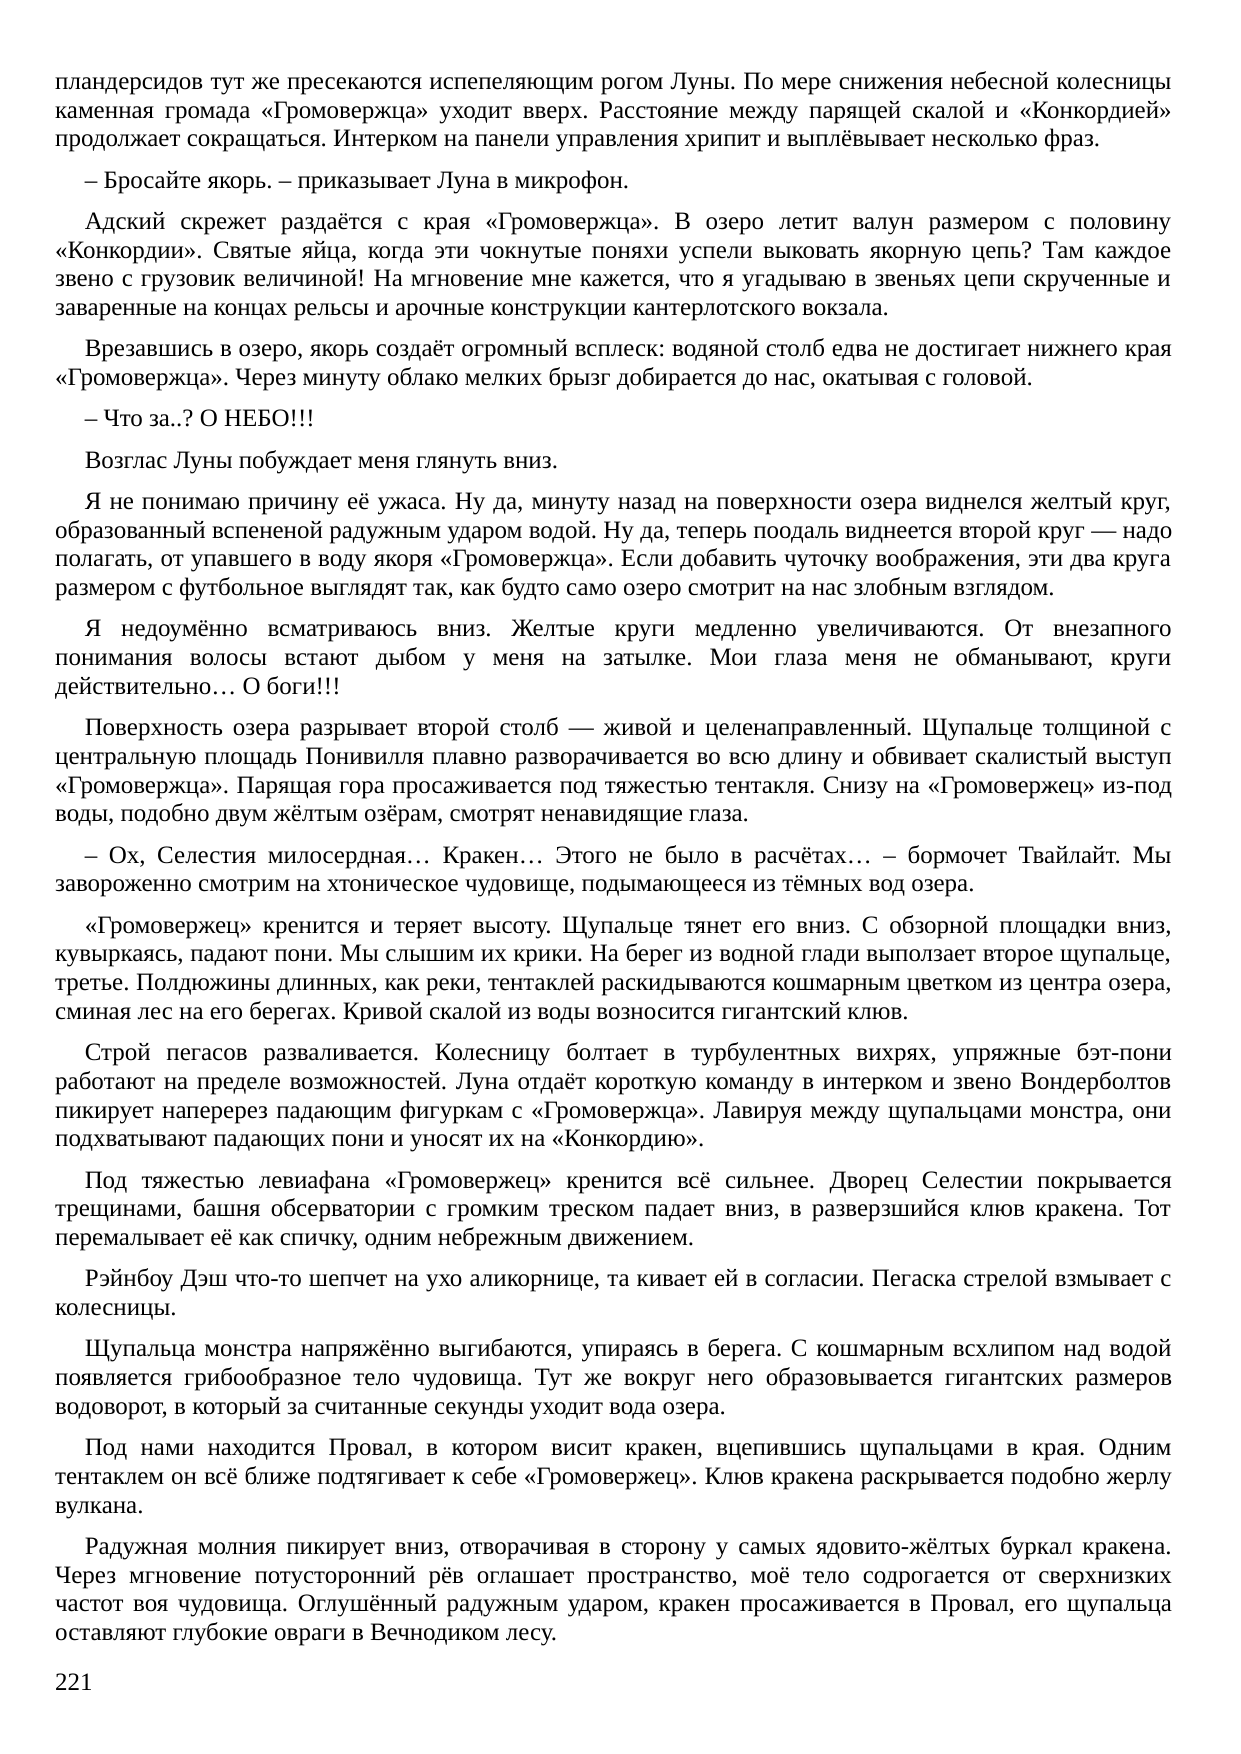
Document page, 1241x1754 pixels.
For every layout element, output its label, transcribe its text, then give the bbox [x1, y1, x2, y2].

text Я недоумённо всматриваюсь вниз. Желтые круги медленно увеличиваются. От внезапного понимания волосы встают дыбом у меня на затылке. Мои глаза меня не обманывают, круги действительно… О боги!!! [55, 613, 1173, 700]
text Врезавшись в озеро, якорь создаёт огромный всплеск: водяной столб едва не достигает нижнего края «Громовержца». Через минуту облако мелких брызг добирается до нас, окатывая с головой. [55, 333, 1173, 391]
text Поверхность озера разрывает второй столб — живой и целенаправленный. Щупальце толщиной с центральную площадь Понивилля плавно разворачивается во всю длину и обвивает скалистый выступ «Громовержца». Парящая гора просаживается под тяжестью тентакля. Снизу на «Громовержец» из-под воды, подобно двум жёлтым озёрам, смотрят ненавидящие глаза. [55, 712, 1173, 827]
text Под нами находится Провал, в котором висит кракен, вцепившись щупальцами в края. Одним тентаклем он всё ближе подтягивает к себе «Громовержец». Клюв кракена раскрывается подобно жерлу вулкана. [55, 1432, 1173, 1518]
text Я не понимаю причину её ужаса. Ну да, минуту назад на поверхности озера виднелся желтый круг, образованный вспененой радужным ударом водой. Ну да, теперь поодаль виднеется второй круг — надо полагать, от упавшего в воду якоря «Громовержца». Если добавить чуточку воображения, эти два круга размером с футбольное выглядят так, как будто само озеро смотрит на нас злобным взглядом. [55, 486, 1173, 601]
text «Громовержец» кренится и теряет высоту. Щупальце тянет его вниз. С обзорной площадки вниз, кувыркаясь, падают пони. Мы слышим их крики. На берег из водной глади выползает второе щупальце, третье. Полдюжины длинных, как реки, тентаклей раскидываются кошмарным цветком из центра озера, сминая лес на его берегах. Кривой скалой из воды возносится гигантский клюв. [55, 910, 1173, 1025]
text Возглас Луны побуждает меня глянуть вниз. [55, 445, 1173, 473]
text Рэйнбоу Дэш что-то шепчет на ухо аликорнице, та кивает ей в согласии. Пегаска стрелой взмывает с колесницы. [55, 1263, 1173, 1321]
text Адский скрежет раздаётся с края «Громовержца». В озеро летит валун размером с половину «Конкордии». Святые яйца, когда эти чокнутые поняхи успели выковать якорную цепь? Там каждое звено с грузовик величиной! На мгновение мне кажется, что я угадываю в звеньях цепи скрученные и заваренные на концах рельсы и арочные конструкции кантерлотского вокзала. [55, 206, 1173, 321]
text Под тяжестью левиафана «Громовержец» кренится всё сильнее. Дворец Селестии покрывается трещинами, башня обсерватории с громким треском падает вниз, в разверзшийся клюв кракена. Тот перемалывает её как спичку, одним небрежным движением. [55, 1165, 1173, 1251]
text – Ох, Селестия милосердная… Кракен… Этого не было в расчётах… – бормочет Твайлайт. Мы завороженно смотрим на хтоническое чудовище, подымающееся из тёмных вод озера. [55, 840, 1173, 897]
text Щупальца монстра напряжённо выгибаются, упираясь в берега. С кошмарным всхлипом над водой появляется грибообразное тело чудовища. Тут же вокруг него образовывается гигантских размеров водоворот, в который за считанные секунды уходит вода озера. [55, 1333, 1173, 1420]
text Строй пегасов разваливается. Колесницу болтает в турбулентных вихрях, упряжные бэт-пони работают на пределе возможностей. Луна отдаёт короткую команду в интерком и звено Вондерболтов пикирует наперерез падающим фигуркам с «Громовержца». Лавируя между щупальцами монстра, они подхватывают падающих пони и уносят их на «Конкордию». [55, 1037, 1173, 1152]
text пландерсидов тут же пресекаются испепеляющим рогом Луны. По мере снижения небесной колесницы каменная громада «Громовержца» уходит вверх. Расстояние между парящей скалой и «Конкордией» продолжает сокращаться. Интерком на панели управления хрипит и выплёвывает несколько фраз. [55, 66, 1173, 152]
text – Бросайте якорь. – приказывает Луна в микрофон. [55, 165, 1173, 193]
text Радужная молния пикирует вниз, отворачивая в сторону у самых ядовито-жёлтых буркал кракена. Через мгновение потусторонний рёв оглашает пространство, моё тело содрогается от сверхнизких частот воя чудовища. Оглушённый радужным ударом, кракен просаживается в Провал, его щупальца оставляют глубокие овраги в Вечнодиком лесу. [55, 1531, 1173, 1646]
text – Что за..? О НЕБО!!! [55, 403, 1173, 432]
